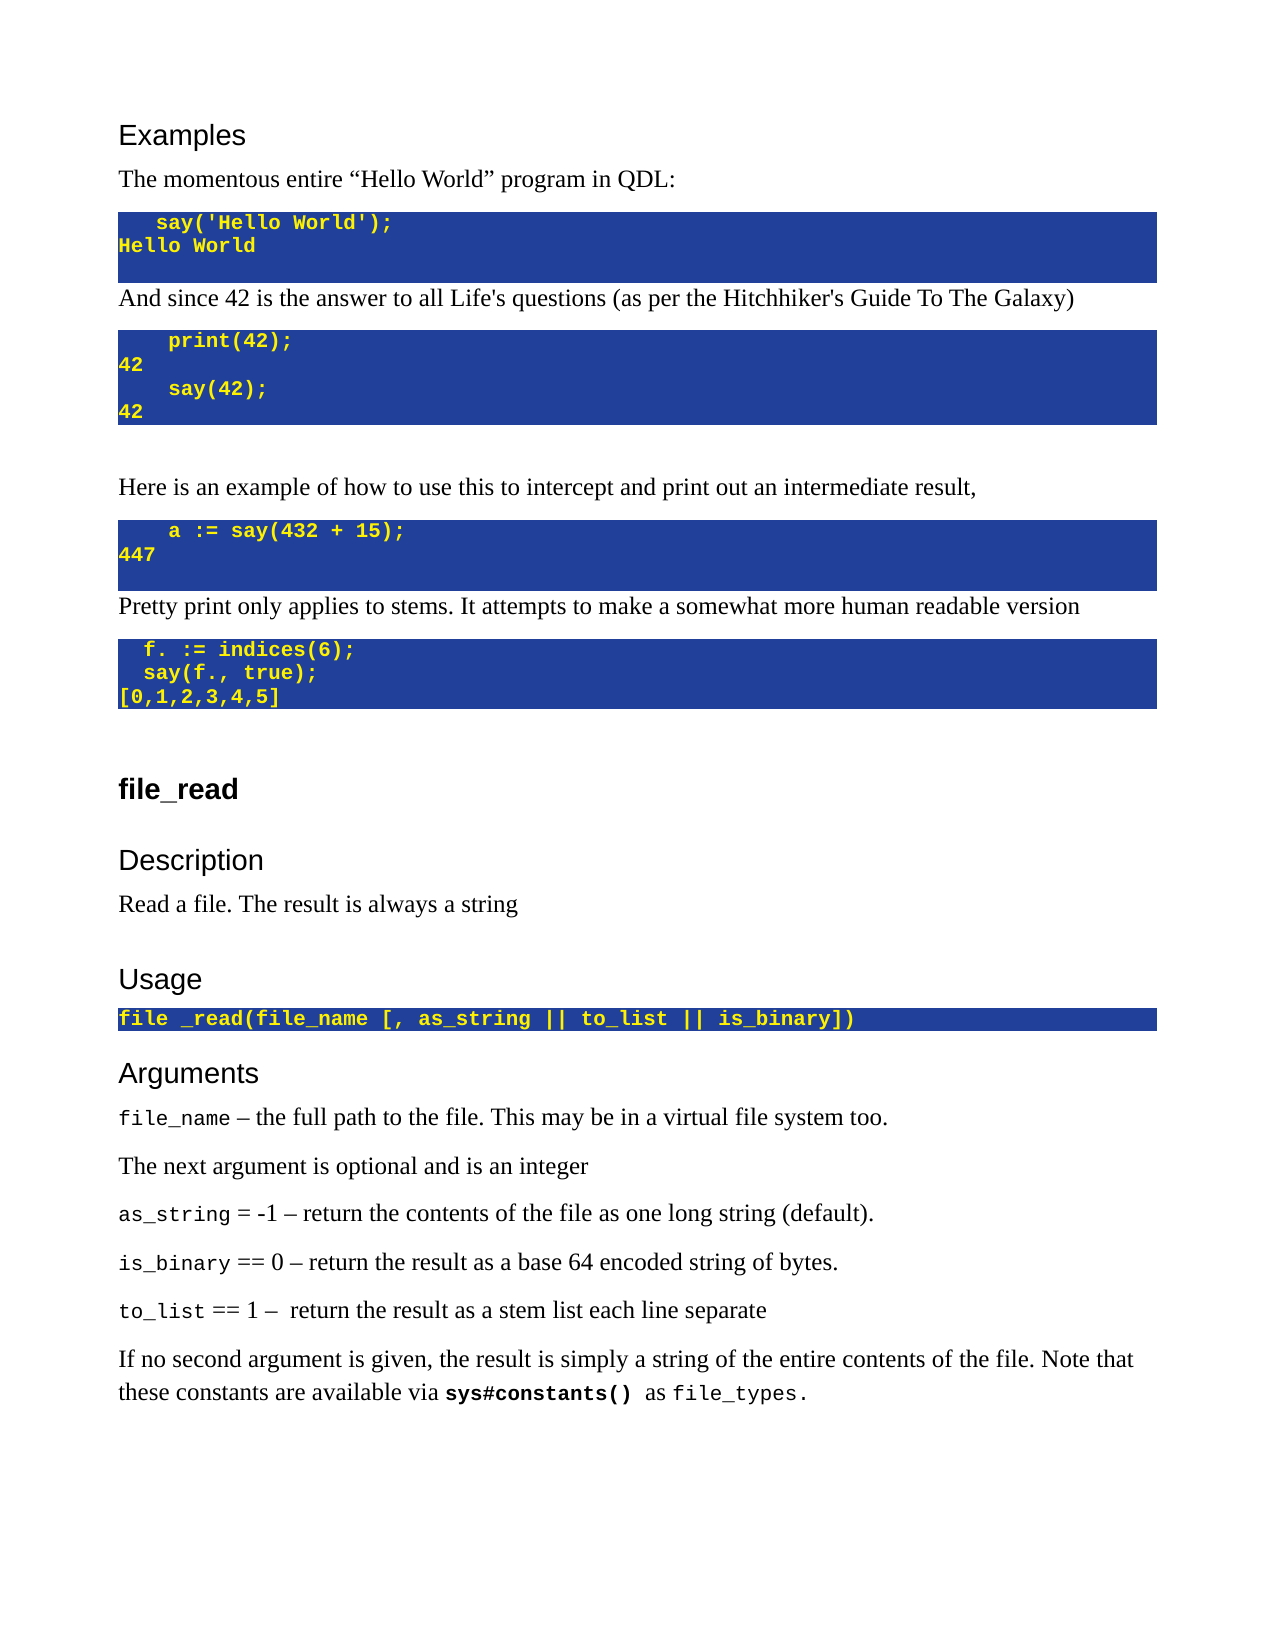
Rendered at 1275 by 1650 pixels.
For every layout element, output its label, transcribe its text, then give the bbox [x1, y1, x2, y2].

text say('Hello World'); [118, 212, 1157, 235]
subtitle file_read [118, 772, 1157, 806]
text print(42); [118, 330, 1157, 354]
text is_binary == 0 – return the result as a base 64 encoded string of bytes. [118, 1247, 1157, 1277]
text say(f., true); [118, 662, 1157, 686]
text as_string = -1 – return the contents of the file as one long string (default). [118, 1198, 1157, 1228]
text If no second argument is given, the result is simply a string of the entire contents of the file. Note that these constants are available via sys#constants() as file_types. [118, 1344, 1157, 1407]
subtitle Description [118, 843, 1157, 877]
text Here is an example of how to use this to intercept and print out an intermediate result, [118, 472, 1157, 501]
text say(42); [118, 378, 1157, 401]
text Hello World [118, 235, 1157, 259]
text The momentous entire “Hello World” program in QDL: [118, 164, 1157, 193]
text 447 [118, 544, 1157, 567]
text Pretty print only applies to stems. It attempts to make a somewhat more human readable version [118, 591, 1157, 620]
text The next argument is optional and is an integer [118, 1151, 1157, 1180]
text [0,1,2,3,4,5] [118, 686, 1157, 709]
subtitle Arguments [118, 1056, 1157, 1090]
text a := say(432 + 15); [118, 520, 1157, 544]
text f. := indices(6); [118, 639, 1157, 662]
text 42 [118, 401, 1157, 425]
subtitle Examples [118, 118, 1157, 152]
text Read a file. The result is always a string [118, 889, 1157, 918]
text And since 42 is the answer to all Life's questions (as per the Hitchhiker's Guide To The Galaxy) [118, 283, 1157, 311]
text 42 [118, 354, 1157, 378]
text to_list == 1 – return the result as a stem list each line separate [118, 1296, 1157, 1325]
subtitle Usage [118, 962, 1157, 995]
text file _read(file_name [, as_string || to_list || is_binary]) [118, 1008, 1157, 1031]
text file_name – the full path to the file. This may be in a virtual file system too. [118, 1102, 1157, 1132]
